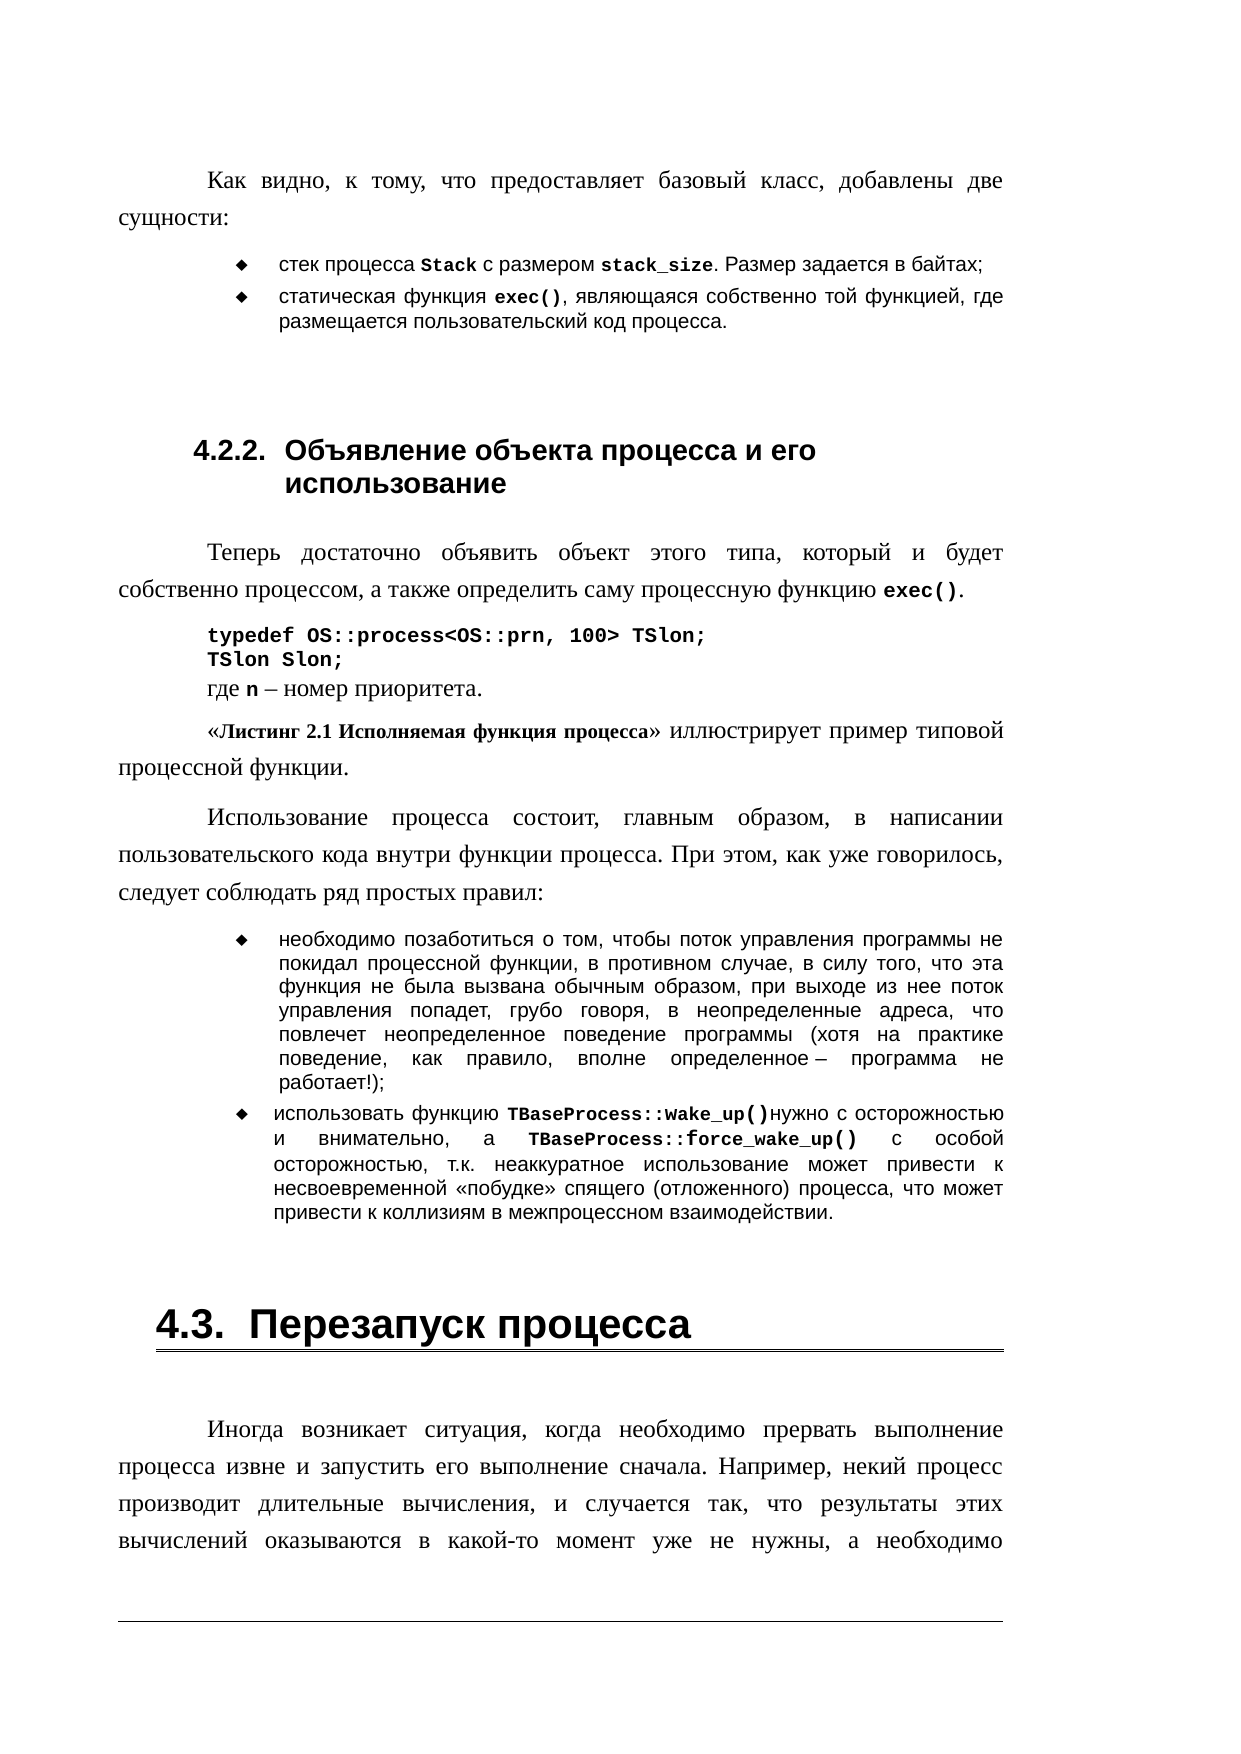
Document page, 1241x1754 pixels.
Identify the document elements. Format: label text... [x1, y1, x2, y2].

text Использование процесса состоит, главным образом, в написании пользовательского кода внутри функции процесса. При этом, как уже говорилось, следует соблюдать ряд простых правил: [118, 802, 1004, 905]
text «Листинг 2.1 Исполняемая функция процесса» иллюстрирует пример типовой процессной функции. [118, 715, 1004, 781]
text где n – номер приоритета. [118, 673, 1004, 702]
list стек процесса Stack с размером stack_size. Размер задается в байтах; [236, 252, 1004, 277]
list необходимо позаботиться о том, чтобы поток управления программы не покидал процессной функции, в противном случае, в силу того, что эта функция не была вызвана обычным образом, при выходе из нее поток управления попадет, грубо говоря, в неопределенные адреса, что повлечет неопределенное поведение программы (хотя на практике поведение, как правило, вполне определенное – программа не работает!); [236, 926, 1004, 1094]
list статическая функция exec(), являющаяся собственно той функцией, где размещается пользовательский код процесса. [236, 284, 1004, 333]
list использовать функцию TBaseProcess::wake_up()нужно с осторожностью и внимательно, а TBaseProcess::force_wake_up() с особой осторожностью, т.к. неаккуратное использование может привести к несвоевременной «побудке» спящего (отложенного) процесса, что может привести к коллизиям в межпроцессном взаимодействии. [236, 1100, 1004, 1224]
text Как видно, к тому, что предоставляет базовый класс, добавлены две сущности: [118, 165, 1004, 231]
text Иногда возникает ситуация, когда необходимо прервать выполнение процесса извне и запустить его выполнение сначала. Например, некий процесс производит длительные вычисления, и случается так, что результаты этих вычислений оказываются в какой-то момент уже не нужны, а необходимо [118, 1414, 1004, 1554]
text Теперь достаточно объявить объект этого типа, который и будет собственно процессом, а также определить саму процессную функцию exec(). [118, 537, 1004, 604]
text typedef OS::process<OS::prn, 100> TSlon; [118, 626, 1004, 649]
subtitle Объявление объекта процесса и его использование [193, 433, 886, 500]
subtitle Перезапуск процесса [156, 1299, 1004, 1349]
text TSlon Slon; [118, 649, 1004, 673]
